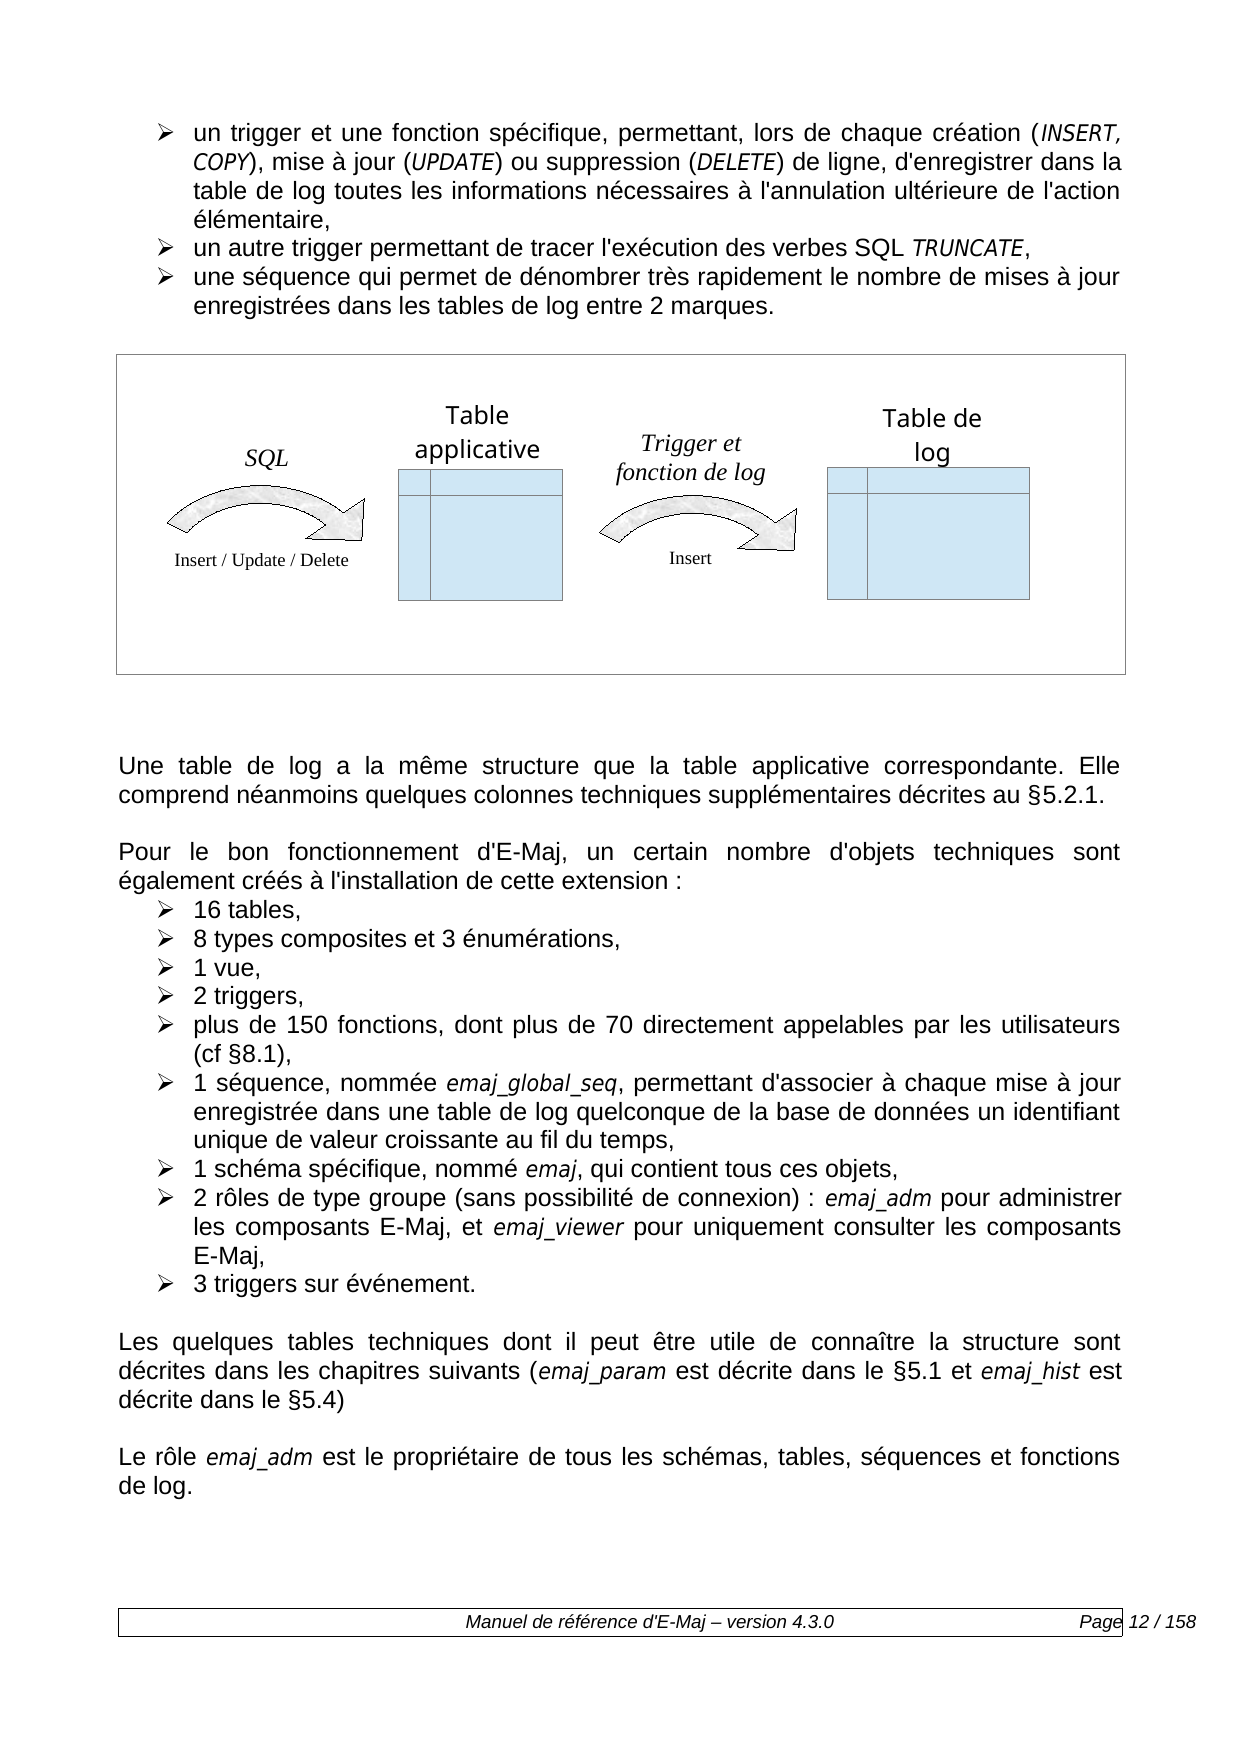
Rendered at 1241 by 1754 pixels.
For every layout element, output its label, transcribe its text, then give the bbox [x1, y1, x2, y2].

list plus de 150 fonctions, dont plus de 70 directement appelables par les utilisateurs (cf §8.1), [156, 1010, 1122, 1068]
list 16 tables, [156, 895, 1122, 924]
list 1 vue, [156, 952, 1122, 981]
list une séquence qui permet de dénombrer très rapidement le nombre de mises à jour enregistrées dans les tables de log entre 2 marques. [156, 262, 1122, 320]
list un autre trigger permettant de tracer l'exécution des verbes SQL TRUNCATE, [156, 233, 1122, 262]
text Pour le bon fonctionnement d'E-Maj, un certain nombre d'objets techniques sont également créés à l'installation de cette extension : [118, 837, 1122, 895]
picture [599, 495, 796, 550]
list 1 séquence, nommée emaj_global_seq, permettant d'associer à chaque mise à jour enregistrée dans une table de log quelconque de la base de données un identifiant unique de valeur croissante au fil du temps, [156, 1068, 1122, 1154]
text Une table de log a la même structure que la table applicative correspondante. Elle comprend néanmoins quelques colonnes techniques supplémentaires décrites au §5.2.1. [118, 751, 1122, 808]
list 3 triggers sur événement. [156, 1269, 1122, 1298]
picture [167, 485, 364, 540]
text Les quelques tables techniques dont il peut être utile de connaître la structure sont décrites dans les chapitres suivants (emaj_param est décrite dans le §5.1 et emaj_hist est décrite dans le §5.4) [118, 1327, 1122, 1413]
list 2 rôles de type groupe (sans possibilité de connexion) : emaj_adm pour administrer les composants E-Maj, et emaj_viewer pour uniquement consulter les composants E-Maj, [156, 1183, 1122, 1269]
text Le rôle emaj_adm est le propriétaire de tous les schémas, tables, séquences et fonctions de log. [118, 1442, 1122, 1500]
list 8 types composites et 3 énumérations, [156, 924, 1122, 952]
list 1 schéma spécifique, nommé emaj, qui contient tous ces objets, [156, 1154, 1122, 1183]
list 2 triggers, [156, 981, 1122, 1010]
list un trigger et une fonction spécifique, permettant, lors de chaque création (INSERT, COPY), mise à jour (UPDATE) ou suppression (DELETE) de ligne, d'enregistrer dans la table de log toutes les informations nécessaires à l'annulation ultérieure de l'action élémentaire, [156, 118, 1122, 233]
